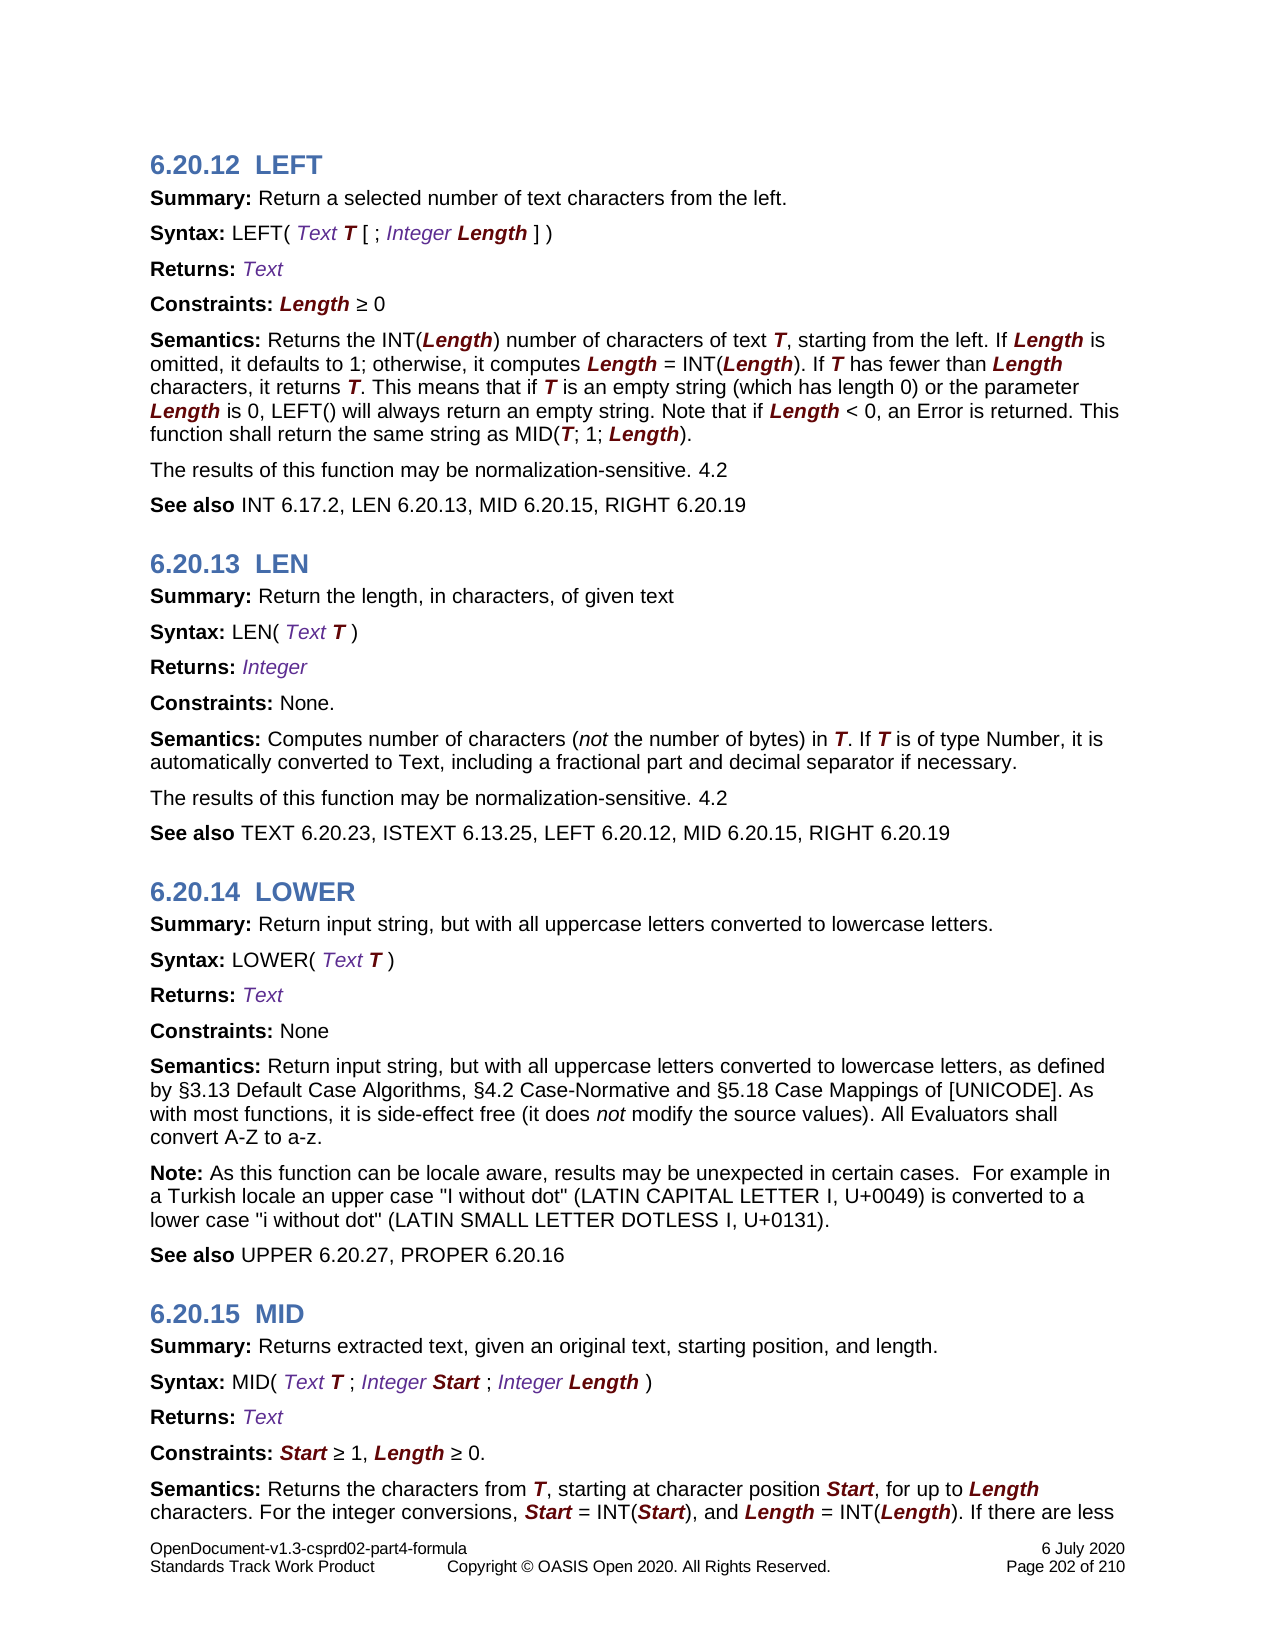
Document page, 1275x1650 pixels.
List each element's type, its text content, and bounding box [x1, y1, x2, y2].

subtitle LOWER [150, 876, 1125, 906]
text The results of this function may be normalization-sensitive. 4.2 [150, 458, 1125, 482]
text Returns: Text [150, 1406, 1125, 1429]
text Returns: Text [150, 257, 1125, 281]
text Constraints: Length ≥ 0 [150, 293, 1125, 316]
text Syntax: MID( Text T ; Integer Start ; Integer Length ) [150, 1370, 1125, 1394]
text See also INT 6.17.2, LEN 6.20.13, MID 6.20.15, RIGHT 6.20.19 [150, 494, 1125, 517]
text Summary: Return a selected number of text characters from the left. [150, 186, 1125, 209]
text Syntax: LEFT( Text T [ ; Integer Length ] ) [150, 222, 1125, 245]
text Syntax: LEN( Text T ) [150, 620, 1125, 644]
text Returns: Integer [150, 656, 1125, 679]
text Semantics: Returns the INT(Length) number of characters of text T, starting from the left. If Length is omitted, it defaults to 1; otherwise, it computes Length = INT(Length). If T has fewer than Length characters, it returns T. This means that if T is an empty string (which has length 0) or the parameter Length is 0, LEFT() will always return an empty string. Note that if Length < 0, an Error is returned. This function shall return the same string as MID(T; 1; Length). [150, 328, 1125, 446]
text Semantics: Computes number of characters (not the number of bytes) in T. If T is of type Number, it is automatically converted to Text, including a fractional part and decimal separator if necessary. [150, 727, 1125, 774]
text Summary: Returns extracted text, given an original text, starting position, and length. [150, 1334, 1125, 1358]
subtitle LEN [150, 548, 1125, 578]
text Returns: Text [150, 984, 1125, 1007]
text The results of this function may be normalization-sensitive. 4.2 [150, 786, 1125, 810]
text Semantics: Returns the characters from T, starting at character position Start, for up to Length characters. For the integer conversions, Start = INT(Start), and Length = INT(Length). If there are less [150, 1477, 1125, 1524]
text Constraints: None. [150, 691, 1125, 715]
subtitle MID [150, 1298, 1125, 1328]
text Summary: Return the length, in characters, of given text [150, 584, 1125, 608]
text Note: As this function can be locale aware, results may be unexpected in certain cases. For example in a Turkish locale an upper case "I without dot" (LATIN CAPITAL LETTER I, U+0049) is converted to a lower case "i without dot" (LATIN SMALL LETTER DOTLESS I, U+0131). [150, 1161, 1125, 1232]
text See also TEXT 6.20.23, ISTEXT 6.13.25, LEFT 6.20.12, MID 6.20.15, RIGHT 6.20.19 [150, 822, 1125, 845]
subtitle LEFT [150, 150, 1125, 180]
text See also UPPER 6.20.27, PROPER 6.20.16 [150, 1244, 1125, 1267]
text Semantics: Return input string, but with all uppercase letters converted to lowercase letters, as defined by §3.13 Default Case Algorithms, §4.2 Case-Normative and §5.18 Case Mappings of [UNICODE]. As with most functions, it is side-effect free (it does not modify the source values). All Evaluators shall convert A-Z to a-z. [150, 1055, 1125, 1149]
text Constraints: None [150, 1019, 1125, 1043]
text Syntax: LOWER( Text T ) [150, 948, 1125, 972]
text Constraints: Start ≥ 1, Length ≥ 0. [150, 1441, 1125, 1465]
text Summary: Return input string, but with all uppercase letters converted to lowercase letters. [150, 912, 1125, 936]
